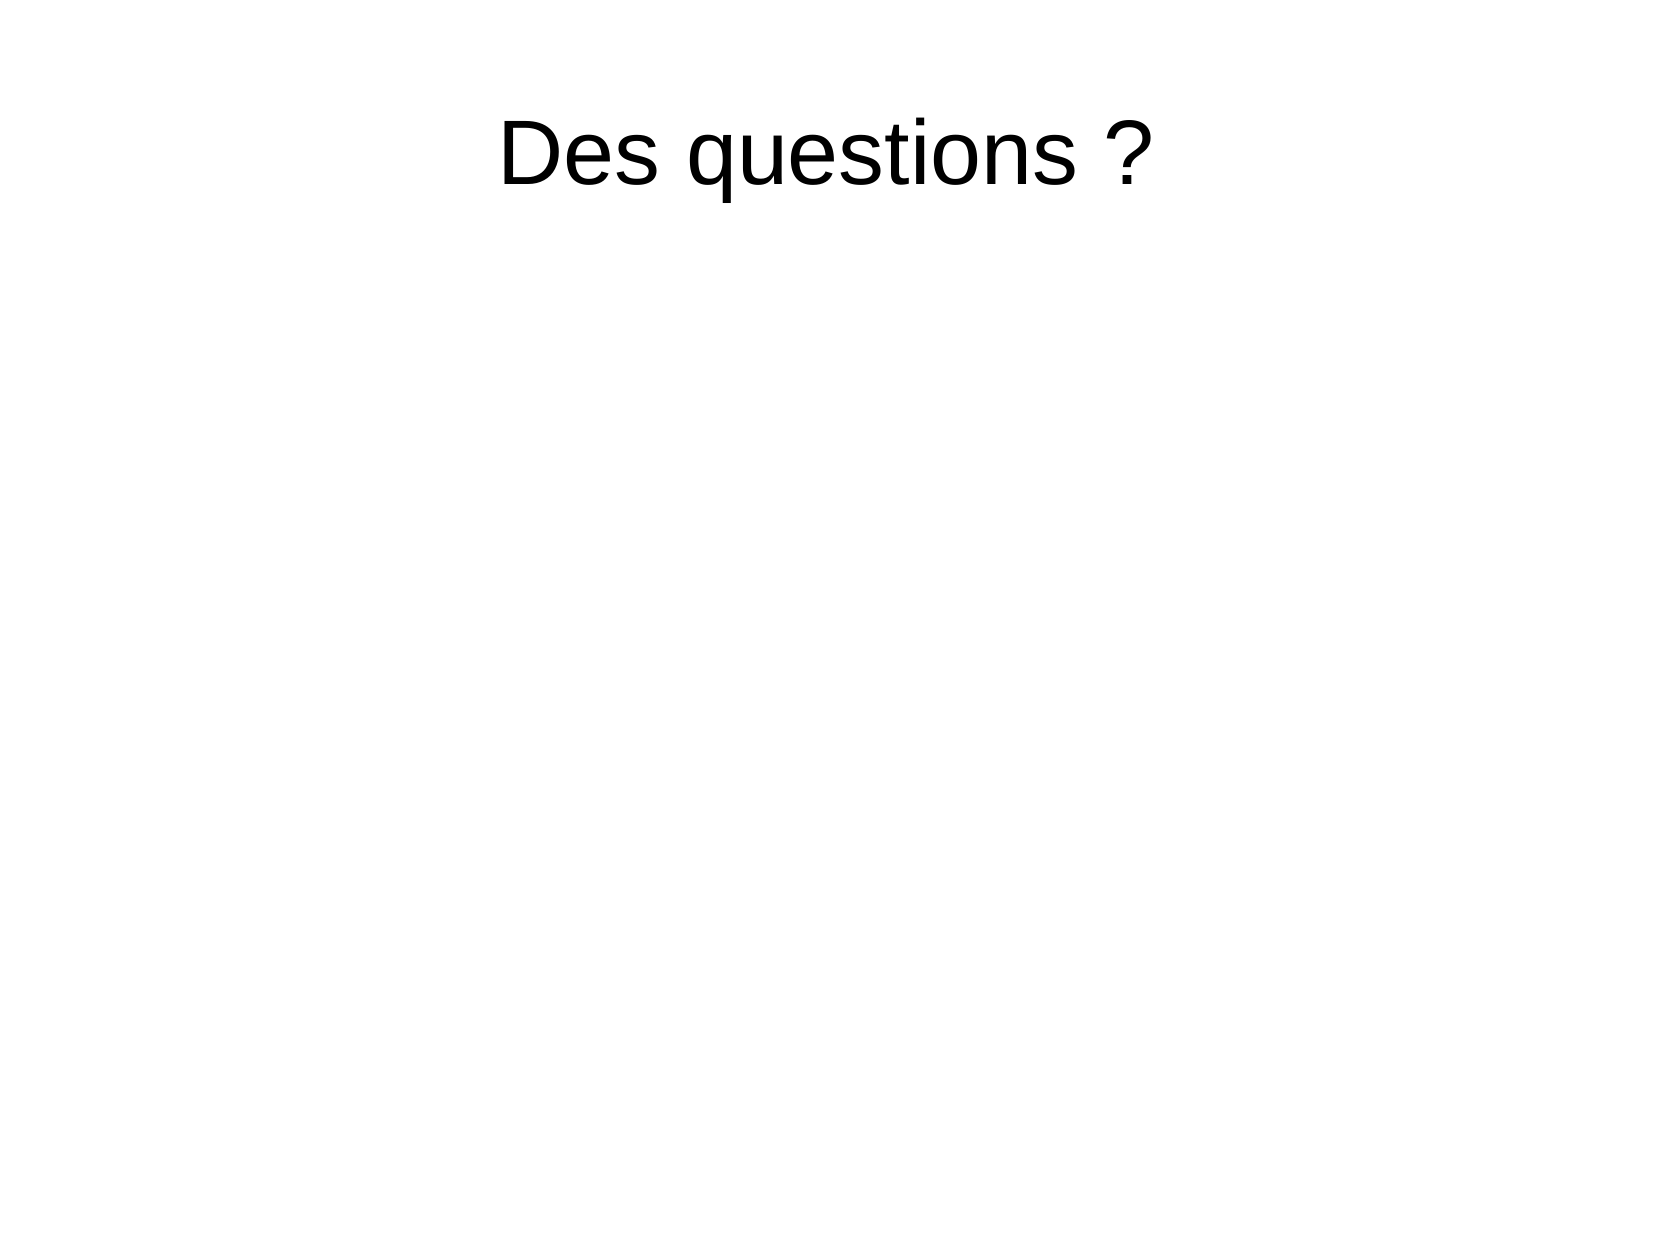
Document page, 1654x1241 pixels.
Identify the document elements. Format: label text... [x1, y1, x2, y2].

title Des questions ? [82, 49, 1571, 257]
